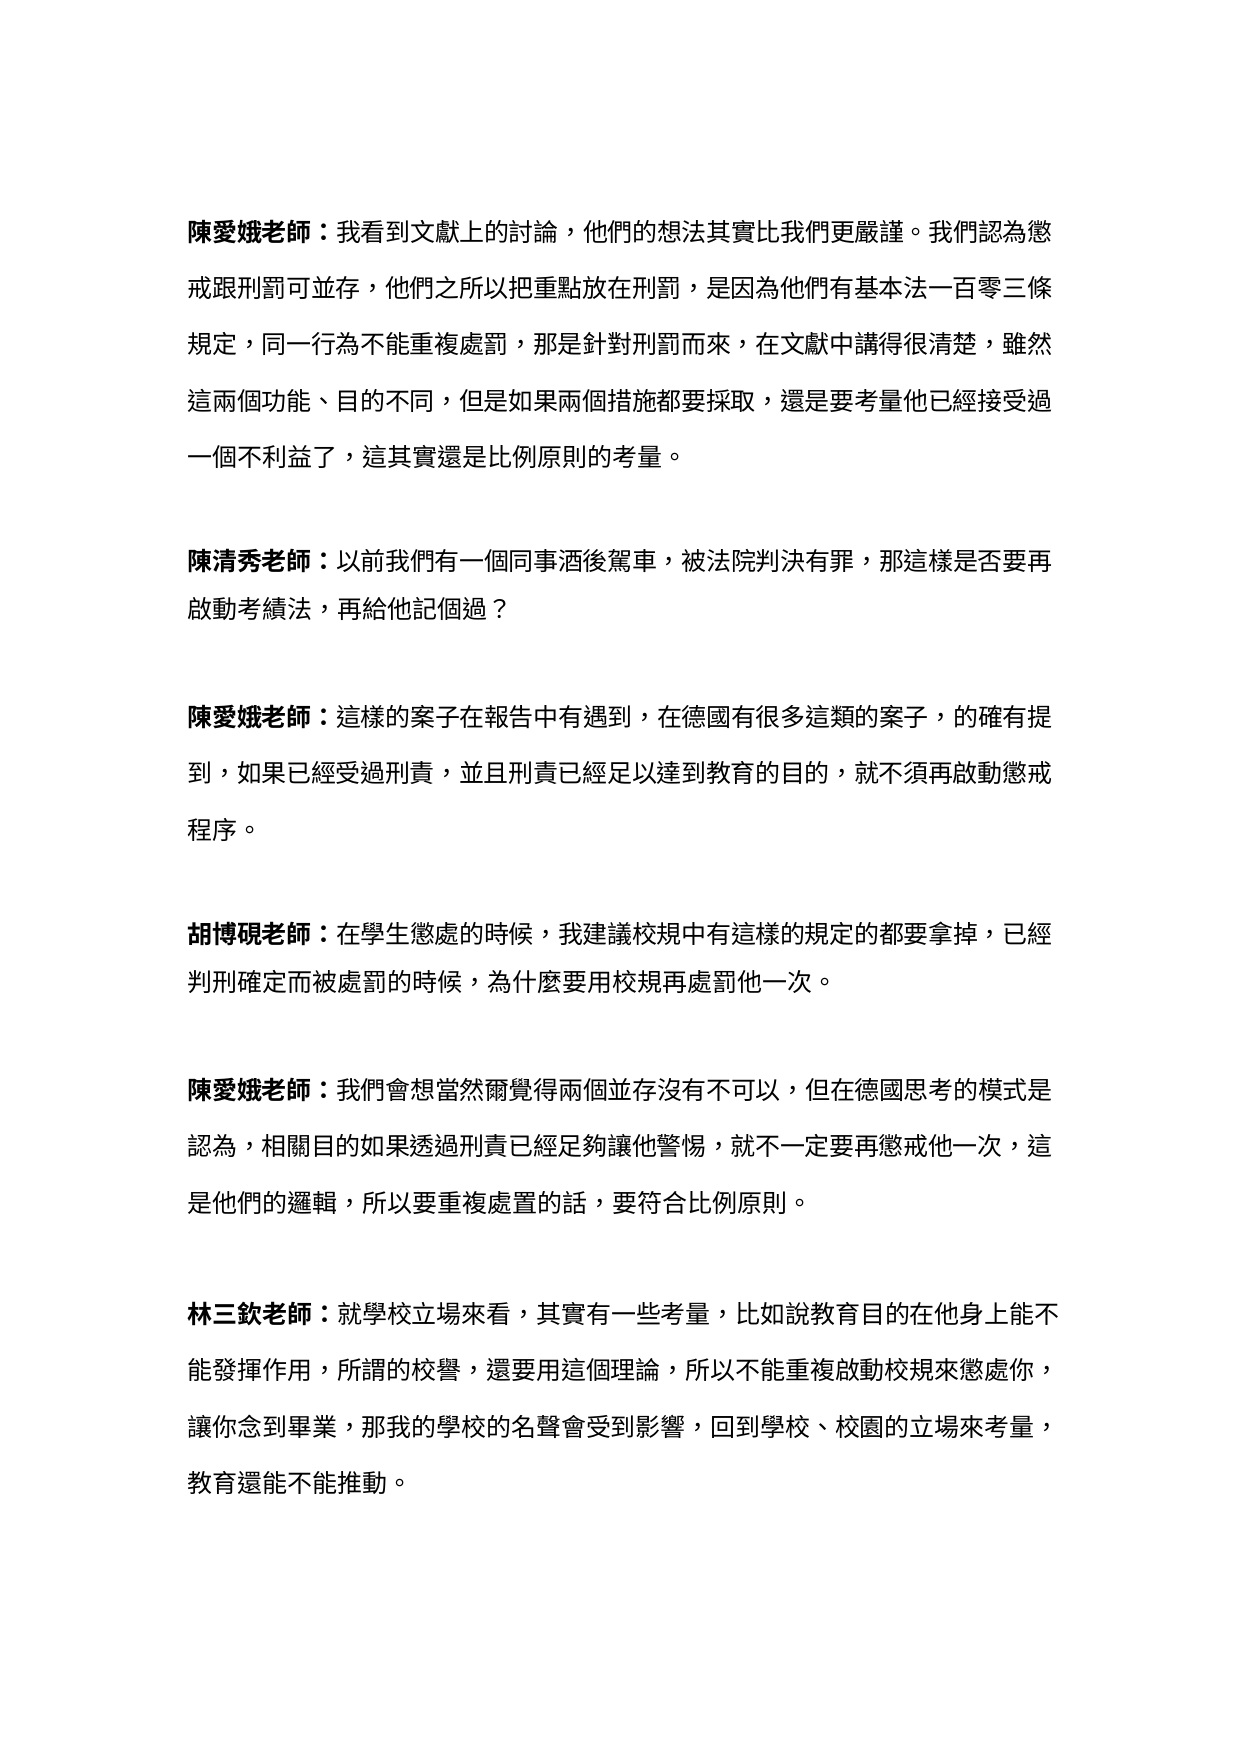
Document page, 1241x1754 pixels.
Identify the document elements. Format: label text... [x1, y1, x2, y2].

text 陳愛娥老師：這樣的案子在報告中有遇到，在德國有很多這類的案子，的確有提到，如果已經受過刑責，並且刑責已經足以達到教育的目的，就不須再啟動懲戒程序。 [187, 682, 1054, 850]
text 林三欽老師：就學校立場來看，其實有一些考量，比如說教育目的在他身上能不能發揮作用，所謂的校譽，還要用這個理論，所以不能重複啟動校規來懲處你， 讓你念到畢業，那我的學校的名聲會受到影響，回到學校、校園的立場來考量， 教育還能不能推動。 [187, 1278, 1059, 1503]
text 胡博硯老師：在學生懲處的時候，我建議校規中有這樣的規定的都要拿掉，已經判刑確定而被處罰的時候，為什麼要用校規再處罰他一次。 [187, 917, 1053, 998]
text 陳愛娥老師：我們會想當然爾覺得兩個並存沒有不可以，但在德國思考的模式是認為，相關目的如果透過刑責已經足夠讓他警惕，就不一定要再懲戒他一次，這是他們的邏輯，所以要重複處置的話，要符合比例原則。 [187, 1054, 1054, 1223]
text 陳愛娥老師：我看到文獻上的討論，他們的想法其實比我們更嚴謹。我們認為懲戒跟刑罰可並存，他們之所以把重點放在刑罰，是因為他們有基本法一百零三條規定，同一行為不能重複處罰，那是針對刑罰而來，在文獻中講得很清楚，雖然這兩個功能、目的不同，但是如果兩個措施都要採取，還是要考量他已經接受過一個不利益了，這其實還是比例原則的考量。 [187, 196, 1054, 477]
text 陳清秀老師：以前我們有一個同事酒後駕車，被法院判決有罪，那這樣是否要再啟動考績法，再給他記個過？ [187, 544, 1054, 626]
